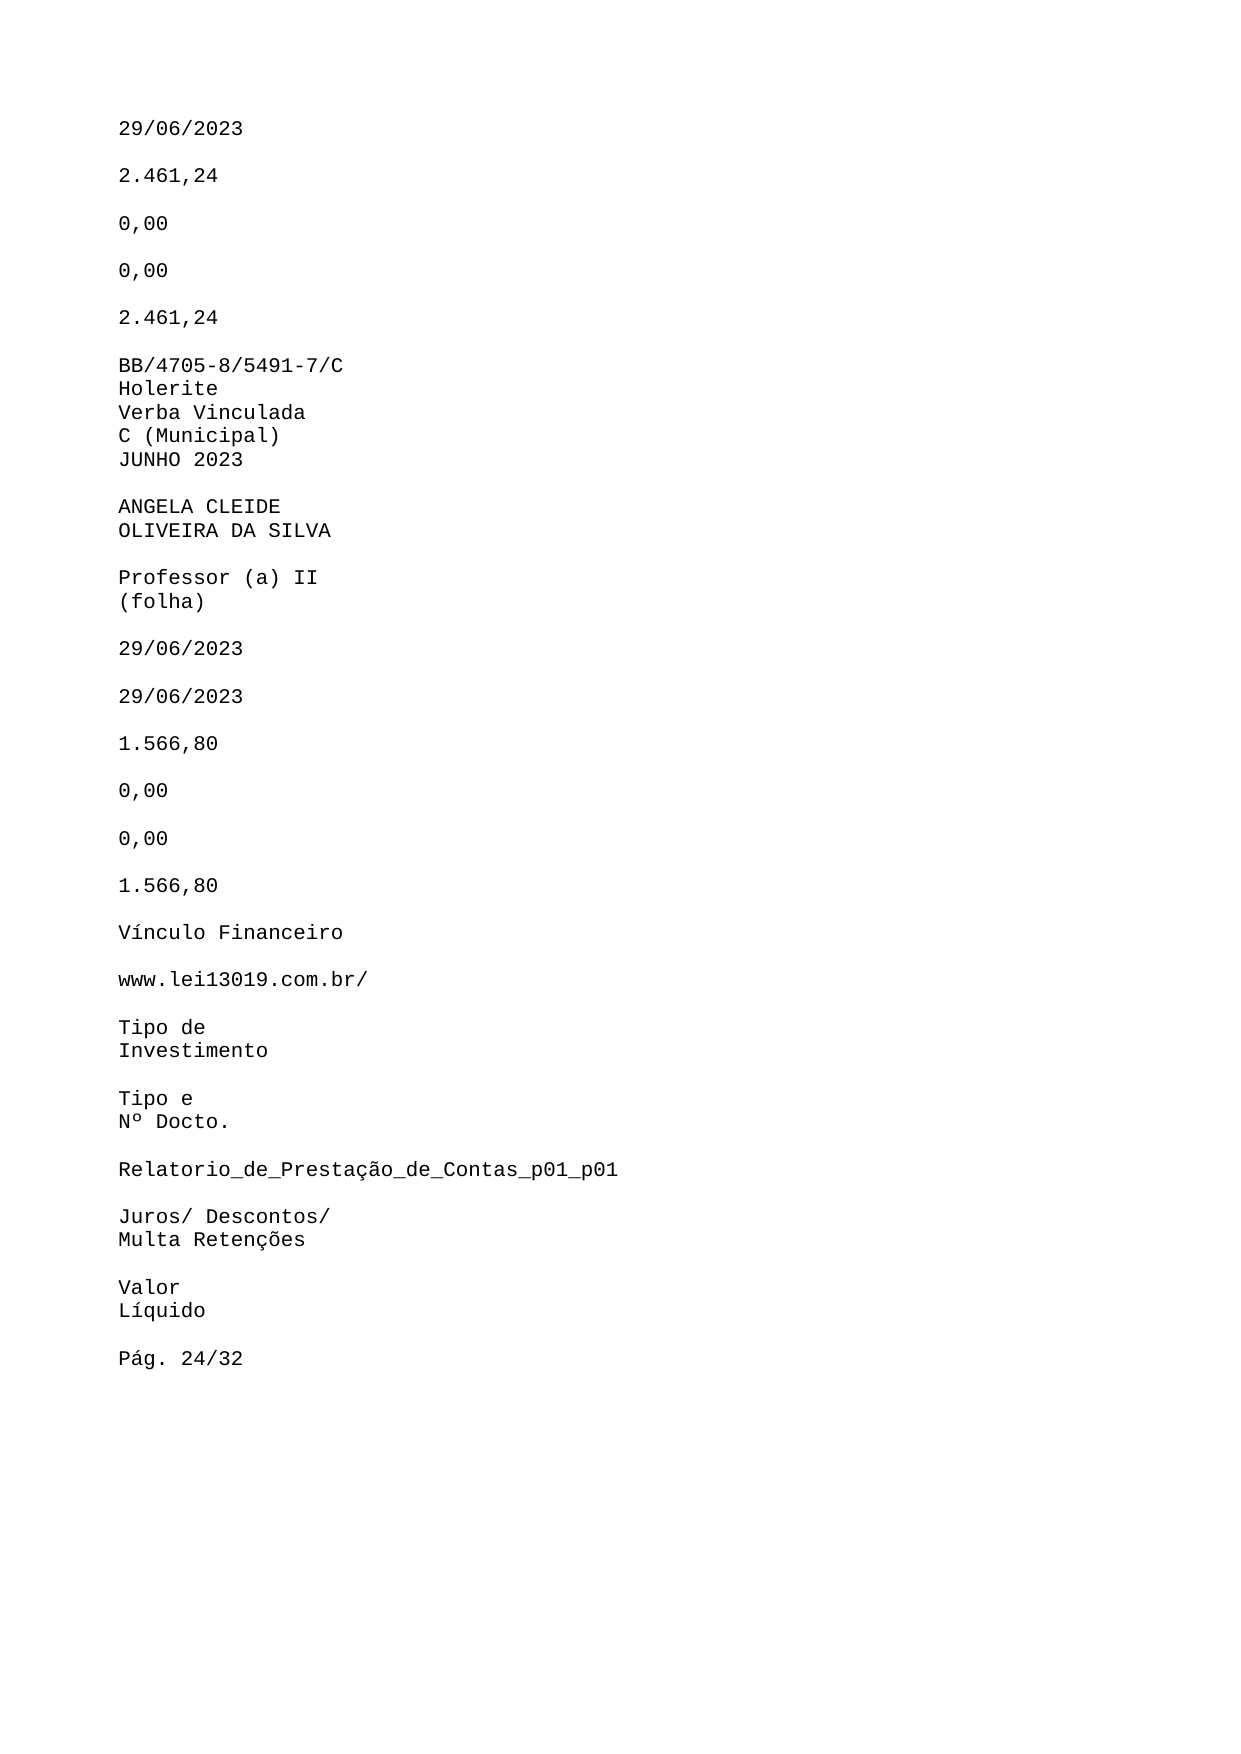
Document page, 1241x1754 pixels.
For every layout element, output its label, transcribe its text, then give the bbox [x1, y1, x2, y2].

text Tipo e [118, 1088, 1122, 1111]
text 0,00 [118, 260, 1122, 284]
text C (Municipal) [118, 426, 1122, 449]
text 1.566,80 [118, 875, 1122, 898]
text Pág. 24/32 [118, 1348, 1122, 1371]
text Holerite [118, 378, 1122, 402]
text JUNHO 2023 [118, 449, 1122, 473]
text 0,00 [118, 827, 1122, 851]
text 29/06/2023 [118, 118, 1122, 142]
text 2.461,24 [118, 307, 1122, 331]
text 0,00 [118, 780, 1122, 804]
text Verba Vinculada [118, 402, 1122, 426]
text 29/06/2023 [118, 638, 1122, 662]
text Juros/ Descontos/ [118, 1206, 1122, 1229]
text 0,00 [118, 213, 1122, 236]
text BB/4705-8/5491-7/C [118, 354, 1122, 378]
text Vínculo Financeiro [118, 922, 1122, 946]
text Multa Retenções [118, 1229, 1122, 1253]
text Líquido [118, 1300, 1122, 1324]
text Investimento [118, 1040, 1122, 1064]
text Tipo de [118, 1017, 1122, 1040]
text www.lei13019.com.br/ [118, 969, 1122, 993]
text ANGELA CLEIDE [118, 496, 1122, 520]
text 29/06/2023 [118, 686, 1122, 709]
text Nº Docto. [118, 1111, 1122, 1135]
text (folha) [118, 591, 1122, 615]
text 2.461,24 [118, 165, 1122, 189]
text 1.566,80 [118, 733, 1122, 757]
text OLIVEIRA DA SILVA [118, 520, 1122, 544]
text Valor [118, 1277, 1122, 1300]
text Professor (a) II [118, 567, 1122, 591]
text Relatorio_de_Prestação_de_Contas_p01_p01 [118, 1158, 1122, 1182]
